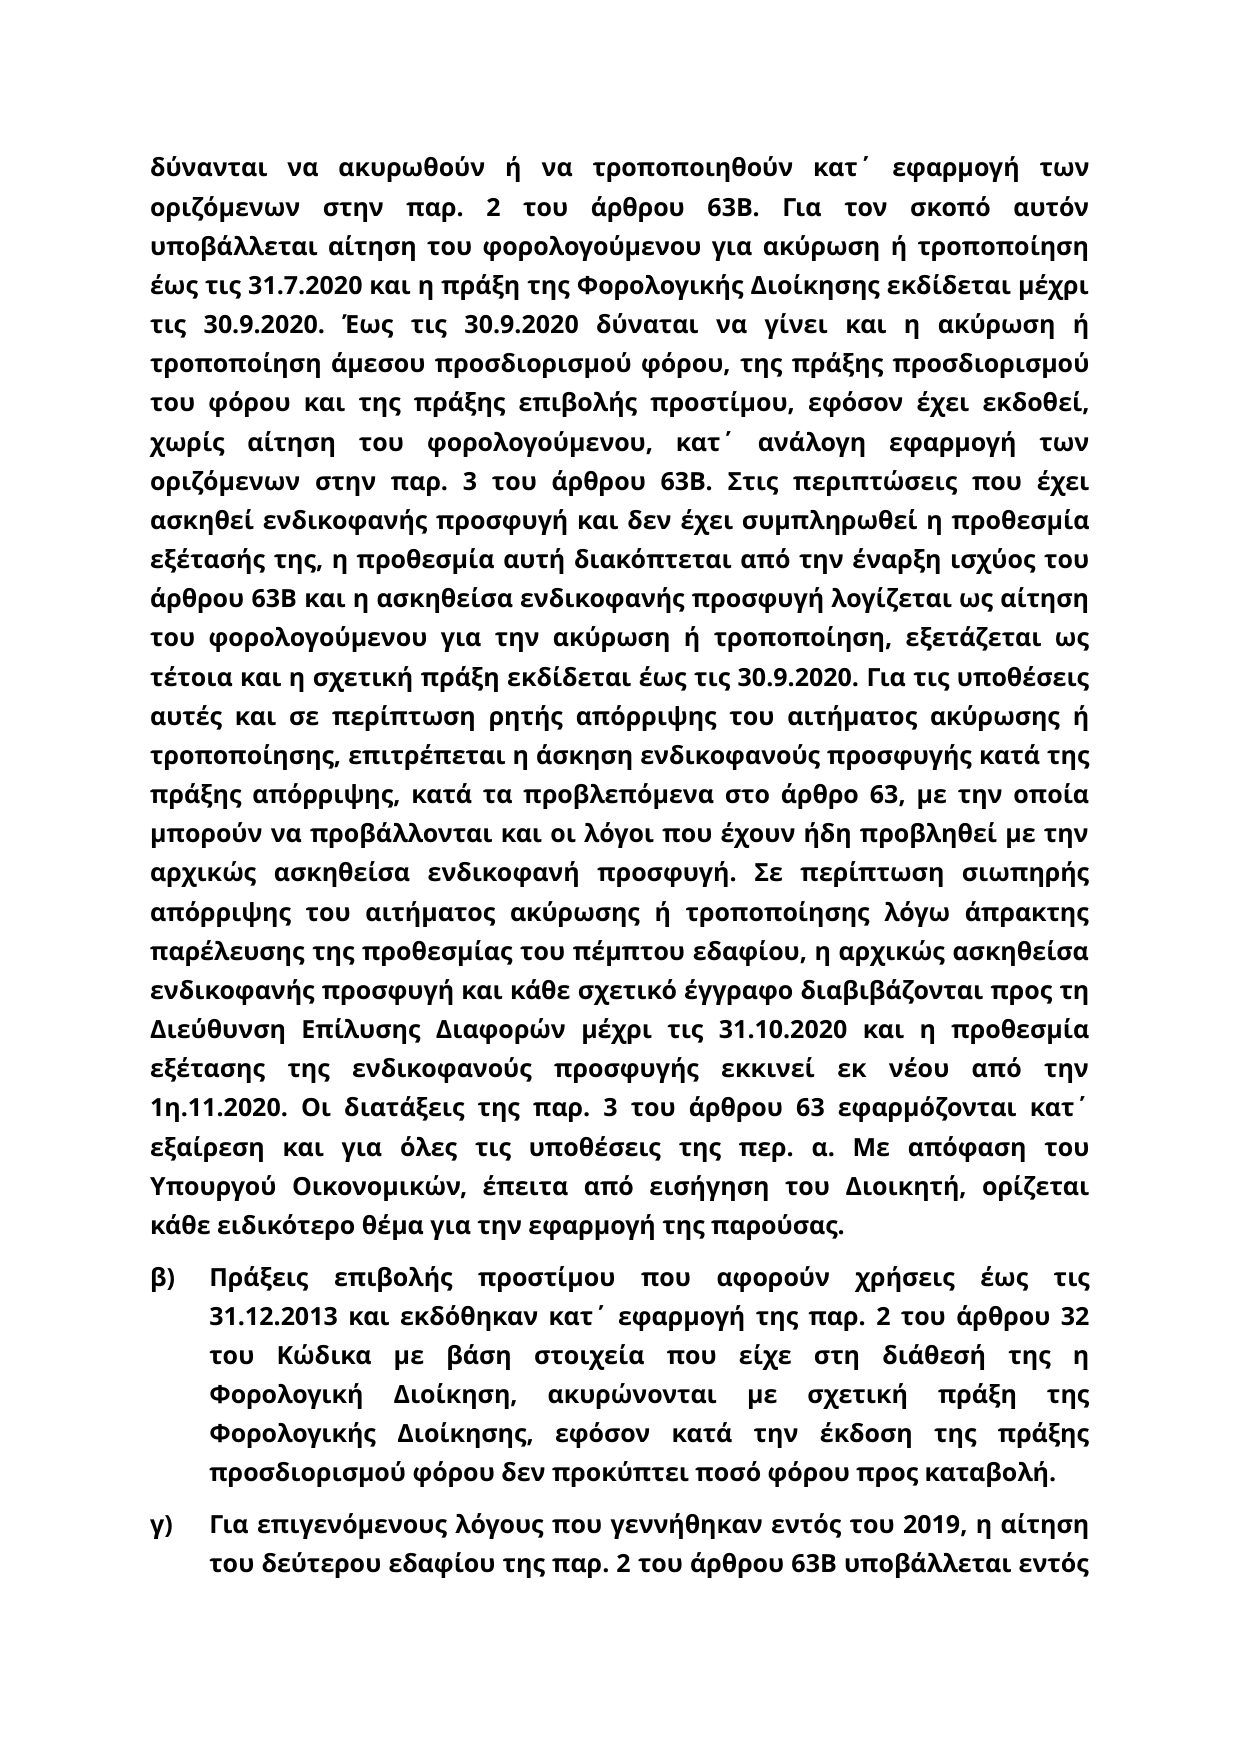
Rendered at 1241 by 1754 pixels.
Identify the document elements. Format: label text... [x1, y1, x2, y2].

text δύνανται να ακυρωθούν ή να τροποποιηθούν κατ΄ εφαρμογή των οριζόμενων στην παρ. 2 του άρθρου 63Β. Για τον σκοπό αυτόν υποβάλλεται αίτηση του φορολογούμενου για ακύρωση ή τροποποίηση έως τις 31.7.2020 και η πράξη της Φορολογικής Διοίκησης εκδίδεται μέχρι τις 30.9.2020. Έως τις 30.9.2020 δύναται να γίνει και η ακύρωση ή τροποποίηση άμεσου προσδιορισμού φόρου, της πράξης προσδιορισμού του φόρου και της πράξης επιβολής προστίμου, εφόσον έχει εκδοθεί, χωρίς αίτηση του φορολογούμενου, κατ΄ ανάλογη εφαρμογή των οριζόμενων στην παρ. 3 του άρθρου 63Β. Στις περιπτώσεις που έχει ασκηθεί ενδικοφανής προσφυγή και δεν έχει συμπληρωθεί η προθεσμία εξέτασής της, η προθεσμία αυτή διακόπτεται από την έναρξη ισχύος του άρθρου 63Β και η ασκηθείσα ενδικοφανής προσφυγή λογίζεται ως αίτηση του φορολογούμενου για την ακύρωση ή τροποποίηση, εξετάζεται ως τέτοια και η σχετική πράξη εκδίδεται έως τις 30.9.2020. Για τις υποθέσεις αυτές και σε περίπτωση ρητής απόρριψης του αιτήματος ακύρωσης ή τροποποίησης, επιτρέπεται η άσκηση ενδικοφανούς προσφυγής κατά της πράξης απόρριψης, κατά τα προβλεπόμενα στο άρθρο 63, με την οποία μπορούν να προβάλλονται και οι λόγοι που έχουν ήδη προβληθεί με την αρχικώς ασκηθείσα ενδικοφανή προσφυγή. Σε περίπτωση σιωπηρής απόρριψης του αιτήματος ακύρωσης ή τροποποίησης λόγω άπρακτης παρέλευσης της προθεσμίας του πέμπτου εδαφίου, η αρχικώς ασκηθείσα ενδικοφανής προσφυγή και κάθε σχετικό έγγραφο διαβιβάζονται προς τη Διεύθυνση Επίλυσης Διαφορών μέχρι τις 31.10.2020 και η προθεσμία εξέτασης της ενδικοφανούς προσφυγής εκκινεί εκ νέου από την 1η.11.2020. Οι διατάξεις της παρ. 3 του άρθρου 63 εφαρμόζονται κατ΄ εξαίρεση και για όλες τις υποθέσεις της περ. α. Με απόφαση του Υπουργού Οικονομικών, έπειτα από εισήγηση του Διοικητή, ορίζεται κάθε ειδικότερο θέμα για την εφαρμογή της παρούσας. [150, 150, 1090, 1242]
list β) Πράξεις επιβολής προστίμου που αφορούν χρήσεις έως τις 31.12.2013 και εκδόθηκαν κατ΄ εφαρμογή της παρ. 2 του άρθρου 32 του Κώδικα με βάση στοιχεία που είχε στη διάθεσή της η Φορολογική Διοίκηση, ακυρώνονται με σχετική πράξη της Φορολογικής Διοίκησης, εφόσον κατά την έκδοση της πράξης προσδιορισμού φόρου δεν προκύπτει ποσό φόρου προς καταβολή. [150, 1259, 1090, 1489]
list γ) Για επιγενόμενους λόγους που γεννήθηκαν εντός του 2019, η αίτηση του δεύτερου εδαφίου της παρ. 2 του άρθρου 63Β υποβάλλεται εντός [150, 1507, 1090, 1580]
